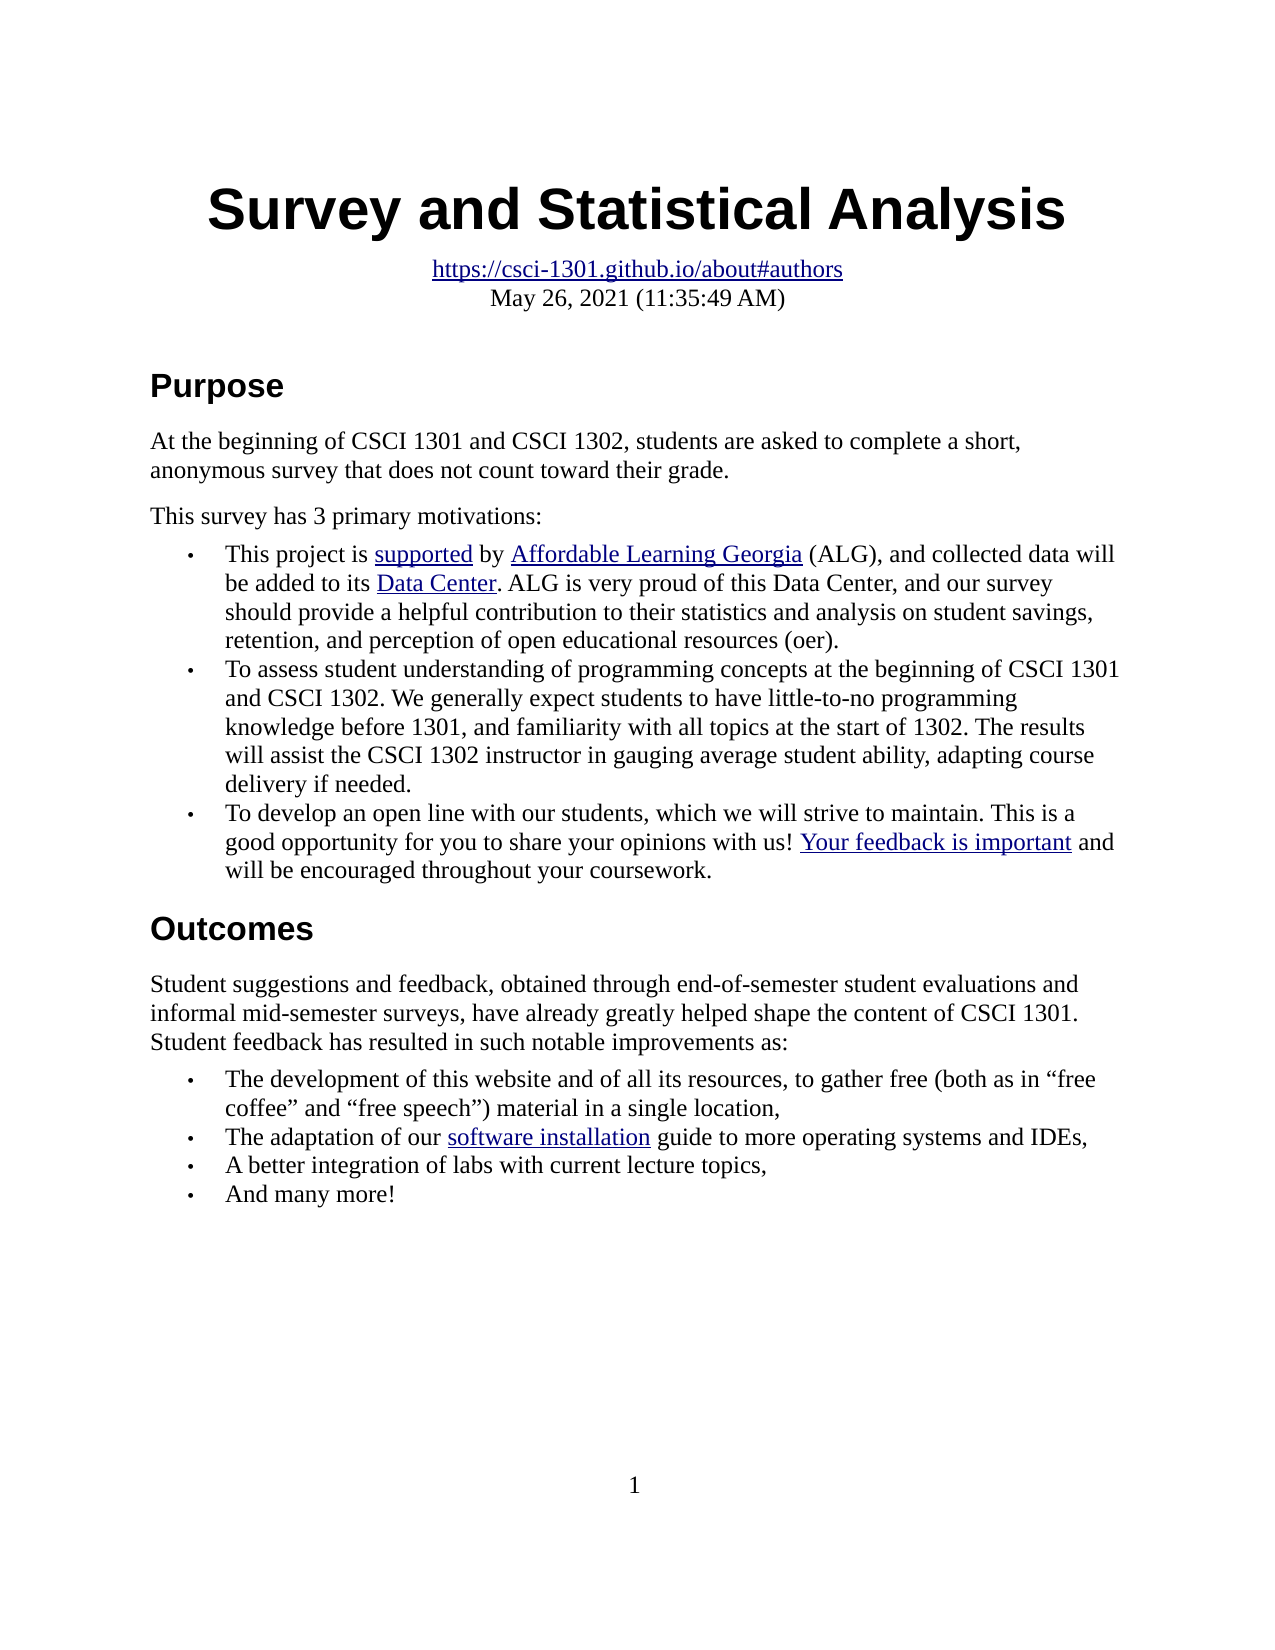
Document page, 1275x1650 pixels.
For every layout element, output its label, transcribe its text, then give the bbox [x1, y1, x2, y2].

list The adaptation of our software installation guide to more operating systems and IDEs, [187, 1122, 1125, 1151]
list The development of this website and of all its resources, to gather free (both as in “free coffee” and “free speech”) material in a single location, [187, 1064, 1125, 1122]
text At the beginning of CSCI 1301 and CSCI 1302, students are asked to complete a short, anonymous survey that does not count toward their grade. [150, 426, 1125, 483]
subtitle Outcomes [150, 909, 1125, 948]
subtitle Purpose [150, 366, 1125, 404]
list To assess student understanding of programming concepts at the beginning of CSCI 1301 and CSCI 1302. We generally expect students to have little-to-no programming knowledge before 1301, and familiarity with all topics at the start of 1302. The results will assist the CSCI 1302 instructor in gauging average student ability, adapting course delivery if needed. [187, 654, 1125, 798]
list To develop an open line with our students, which we will strive to maintain. This is a good opportunity for you to share your opinions with us! Your feedback is important and will be encouraged throughout your coursework. [187, 798, 1125, 884]
text https://csci-1301.github.io/about#authors [150, 254, 1125, 283]
title Survey and Statistical Analysis [150, 175, 1125, 242]
text Student suggestions and feedback, obtained through end-of-semester student evaluations and informal mid-semester surveys, have already greatly helped shape the content of CSCI 1301. Student feedback has resulted in such notable improvements as: [150, 969, 1125, 1055]
text May 26, 2021 (11:35:49 AM) [150, 283, 1125, 312]
list And many more! [187, 1179, 1125, 1208]
text This survey has 3 primary motivations: [150, 501, 1125, 530]
list This project is supported by Affordable Learning Georgia (ALG), and collected data will be added to its Data Center. ALG is very proud of this Data Center, and our survey should provide a helpful contribution to their statistics and analysis on student savings, retention, and perception of open educational resources (oer). [187, 539, 1125, 654]
list A better integration of labs with current lecture topics, [187, 1151, 1125, 1179]
